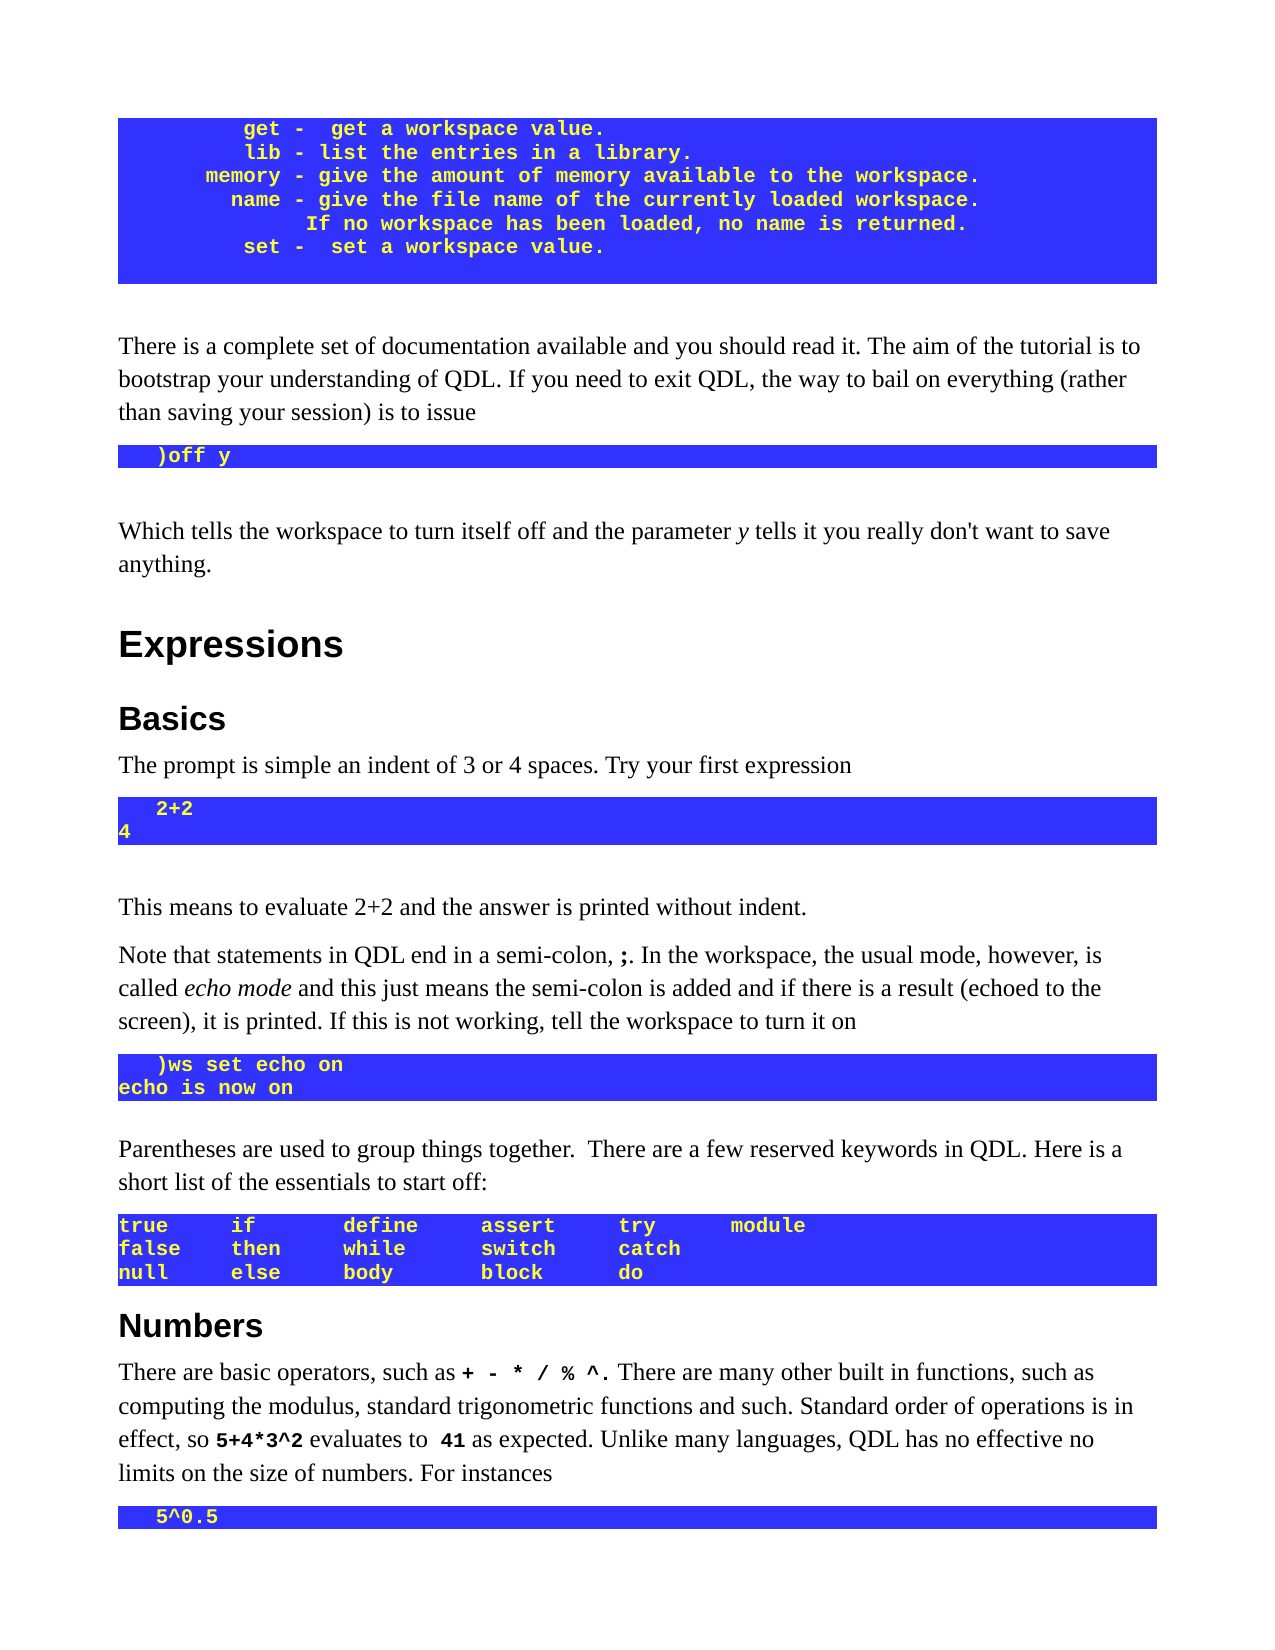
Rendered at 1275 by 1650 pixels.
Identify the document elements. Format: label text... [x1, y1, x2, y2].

text memory - give the amount of memory available to the workspace. [118, 165, 1157, 189]
text Note that statements in QDL end in a semi-colon, ;. In the workspace, the usual mode, however, is called echo mode and this just means the semi-colon is added and if there is a result (echoed to the screen), it is printed. If this is not working, tell the workspace to turn it on [118, 940, 1157, 1035]
text false then while switch catch [118, 1238, 1157, 1262]
text This means to evaluate 2+2 and the answer is printed without indent. [118, 892, 1157, 921]
text echo is now on [118, 1077, 1157, 1101]
text There are basic operators, such as + - * / % ^. There are many other built in functions, such as computing the modulus, standard trigonometric functions and such. Standard order of operations is in effect, so 5+4*3^2 evaluates to 41 as expected. Unlike many languages, QDL has no effective no limits on the size of numbers. For instances [118, 1357, 1157, 1487]
text 5^0.5 [118, 1506, 1157, 1529]
text lib - list the entries in a library. [118, 142, 1157, 165]
text 4 [118, 821, 1157, 845]
text null else body block do [118, 1262, 1157, 1286]
text If no workspace has been loaded, no name is returned. [118, 213, 1157, 236]
text Which tells the workspace to turn itself off and the parameter y tells it you really don't want to save anything. [118, 516, 1157, 578]
text Parentheses are used to group things together. There are a few reserved keywords in QDL. Here is a short list of the essentials to start off: [118, 1101, 1157, 1196]
text get - get a workspace value. [118, 118, 1157, 142]
text )off y [118, 445, 1157, 468]
text )ws set echo on [118, 1054, 1157, 1077]
text true if define assert try module [118, 1214, 1157, 1238]
text set - set a workspace value. [118, 236, 1157, 284]
subtitle Basics [118, 699, 1157, 737]
text name - give the file name of the currently loaded workspace. [118, 189, 1157, 213]
text 2+2 [118, 797, 1157, 821]
text The prompt is simple an indent of 3 or 4 spaces. Try your first expression [118, 750, 1157, 779]
text There is a complete set of documentation available and you should read it. The aim of the tutorial is to bootstrap your understanding of QDL. If you need to exit QDL, the way to bail on everything (rather than saving your session) is to issue [118, 331, 1157, 426]
subtitle Numbers [118, 1306, 1157, 1345]
subtitle Expressions [118, 622, 1157, 665]
